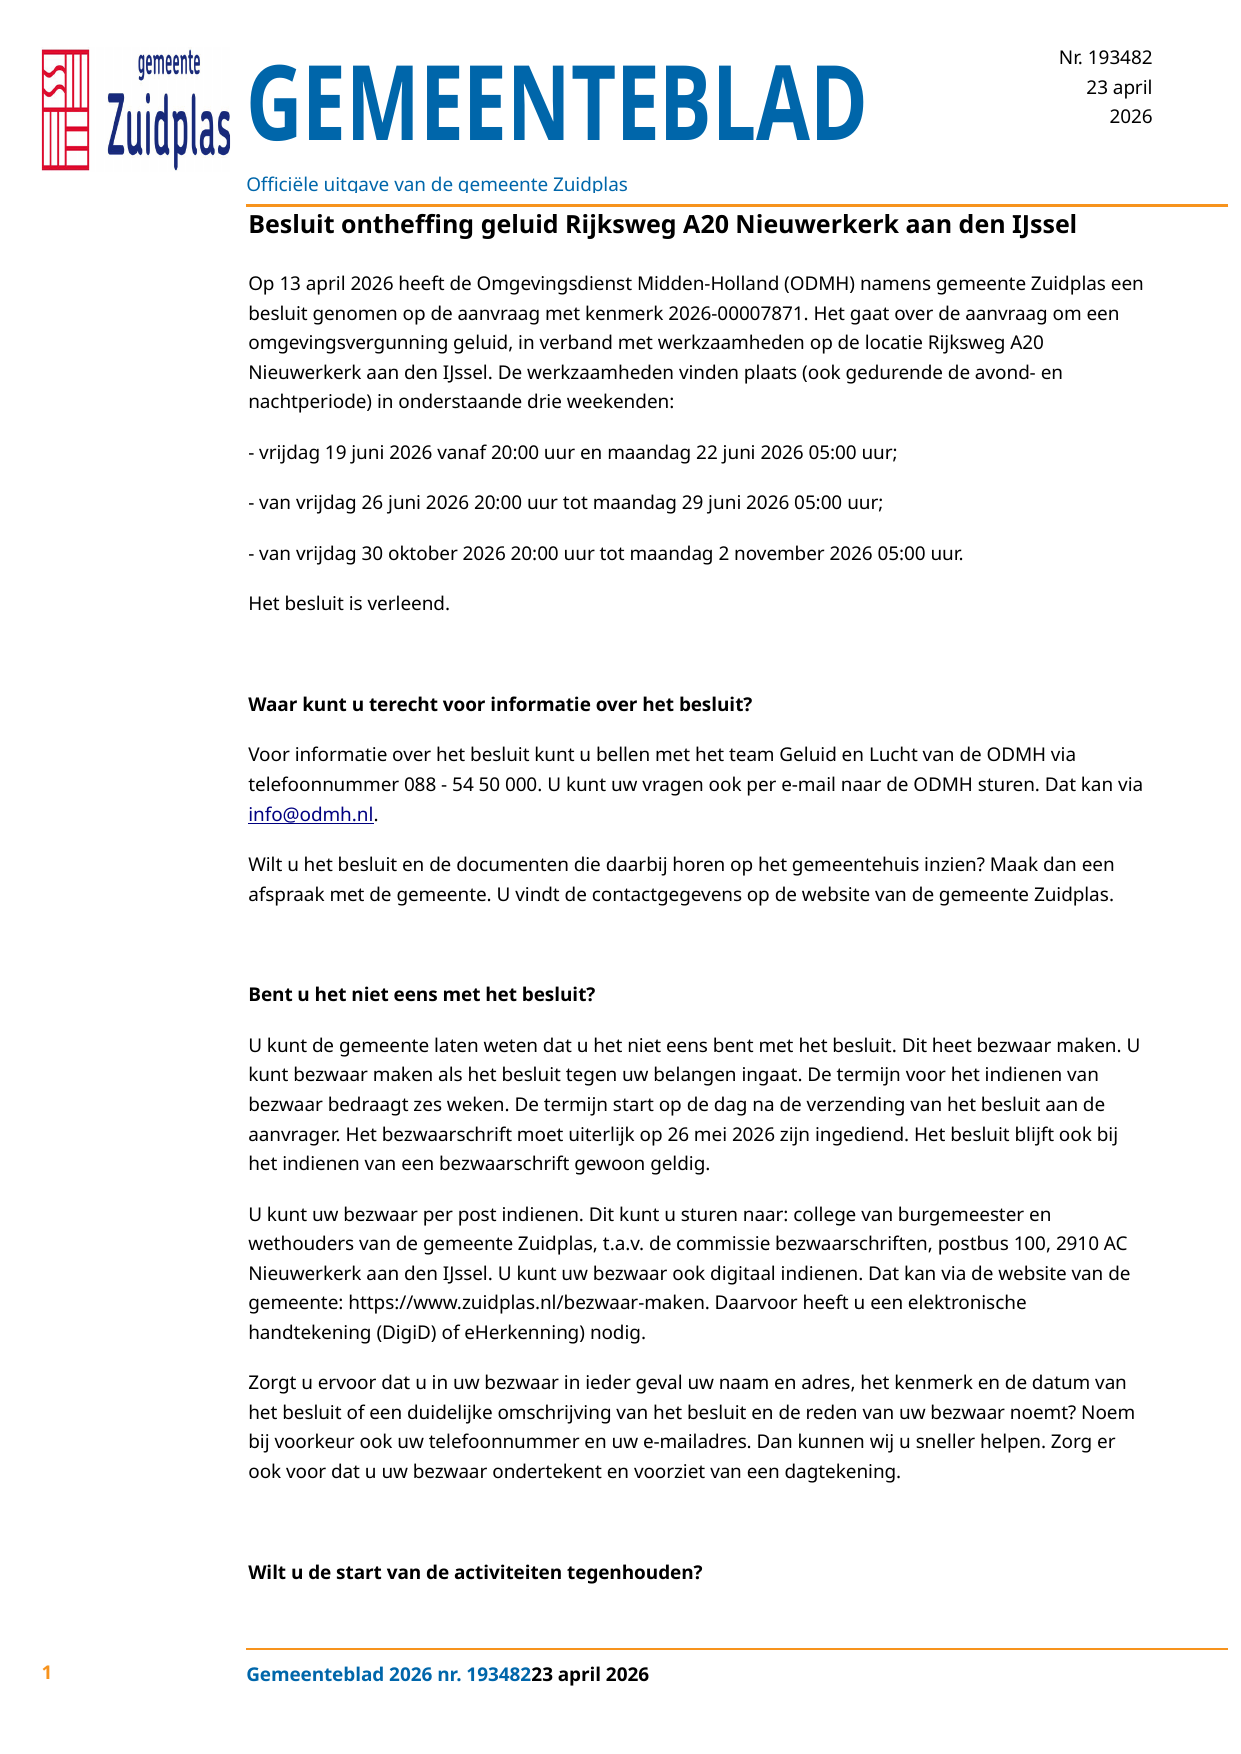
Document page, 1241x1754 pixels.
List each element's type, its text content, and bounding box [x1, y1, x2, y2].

picture [41, 47, 231, 172]
text Voor informatie over het besluit kunt u bellen met het team Geluid en Lucht van de ODMH via telefoonnummer 088 - 54 50 000. U kunt uw vragen ook per e-mail naar de ODMH sturen. Dat kan via info@odmh.nl. [248, 742, 1152, 826]
text Zorgt u ervoor dat u in uw bezwaar in ieder geval uw naam en adres, het kenmerk en de datum van het besluit of een duidelijke omschrijving van het besluit en de reden van uw bezwaar noemt? Noem bij voorkeur ook uw telefoonnummer en uw e-mailadres. Dan kunnen wij u sneller helpen. Zorg er ook voor dat u uw bezwaar ondertekent en voorziet van een dagtekening. [248, 1369, 1152, 1484]
text Op 13 april 2026 heeft de Omgevingsdienst Midden-Holland (ODMH) namens gemeente Zuidplas een besluit genomen op de aanvraag met kenmerk 2026-00007871. Het gaat over de aanvraag om een omgevingsvergunning geluid, in verband met werkzaamheden op de locatie Rijksweg A20 Nieuwerkerk aan den IJssel. De werkzaamheden vinden plaats (ook gedurende de avond- en nachtperiode) in onderstaande drie weekenden: [248, 270, 1152, 414]
text Besluit ontheffing geluid Rijksweg A20 Nieuwerkerk aan den IJssel [248, 207, 1152, 241]
text - van vrijdag 30 oktober 2026 20:00 uur tot maandag 2 november 2026 05:00 uur. [248, 540, 1152, 566]
text Wilt u de start van de activiteiten tegenhouden? [248, 1559, 1152, 1585]
text Waar kunt u terecht voor informatie over het besluit? [248, 691, 1152, 717]
text Bent u het niet eens met het besluit? [248, 982, 1152, 1007]
text Het besluit is verleend. [248, 590, 1152, 616]
text U kunt uw bezwaar per post indienen. Dit kunt u sturen naar: college van burgemeester en wethouders van de gemeente Zuidplas, t.a.v. de commissie bezwaarschriften, postbus 100, 2910 AC Nieuwerkerk aan den IJssel. U kunt uw bezwaar ook digitaal indienen. Dat kan via de website van de gemeente: https://www.zuidplas.nl/bezwaar-maken. Daarvoor heeft u een elektronische handtekening (DigiD) of eHerkenning) nodig. [248, 1201, 1152, 1345]
text U kunt de gemeente laten weten dat u het niet eens bent met het besluit. Dit heet bezwaar maken. U kunt bezwaar maken als het besluit tegen uw belangen ingaat. De termijn voor het indienen van bezwaar bedraagt zes weken. De termijn start op de dag na de verzending van het besluit aan de aanvrager. Het bezwaarschrift moet uiterlijk op 26 mei 2026 zijn ingediend. Het besluit blijft ook bij het indienen van een bezwaarschrift gewoon geldig. [248, 1032, 1152, 1176]
text - van vrijdag 26 juni 2026 20:00 uur tot maandag 29 juni 2026 05:00 uur; [248, 489, 1152, 515]
text Wilt u het besluit en de documenten die daarbij horen op het gemeentehuis inzien? Maak dan een afspraak met de gemeente. U vindt de contactgegevens op de website van de gemeente Zuidplas. [248, 851, 1152, 906]
text - vrijdag 19 juni 2026 vanaf 20:00 uur en maandag 22 juni 2026 05:00 uur; [248, 439, 1152, 465]
